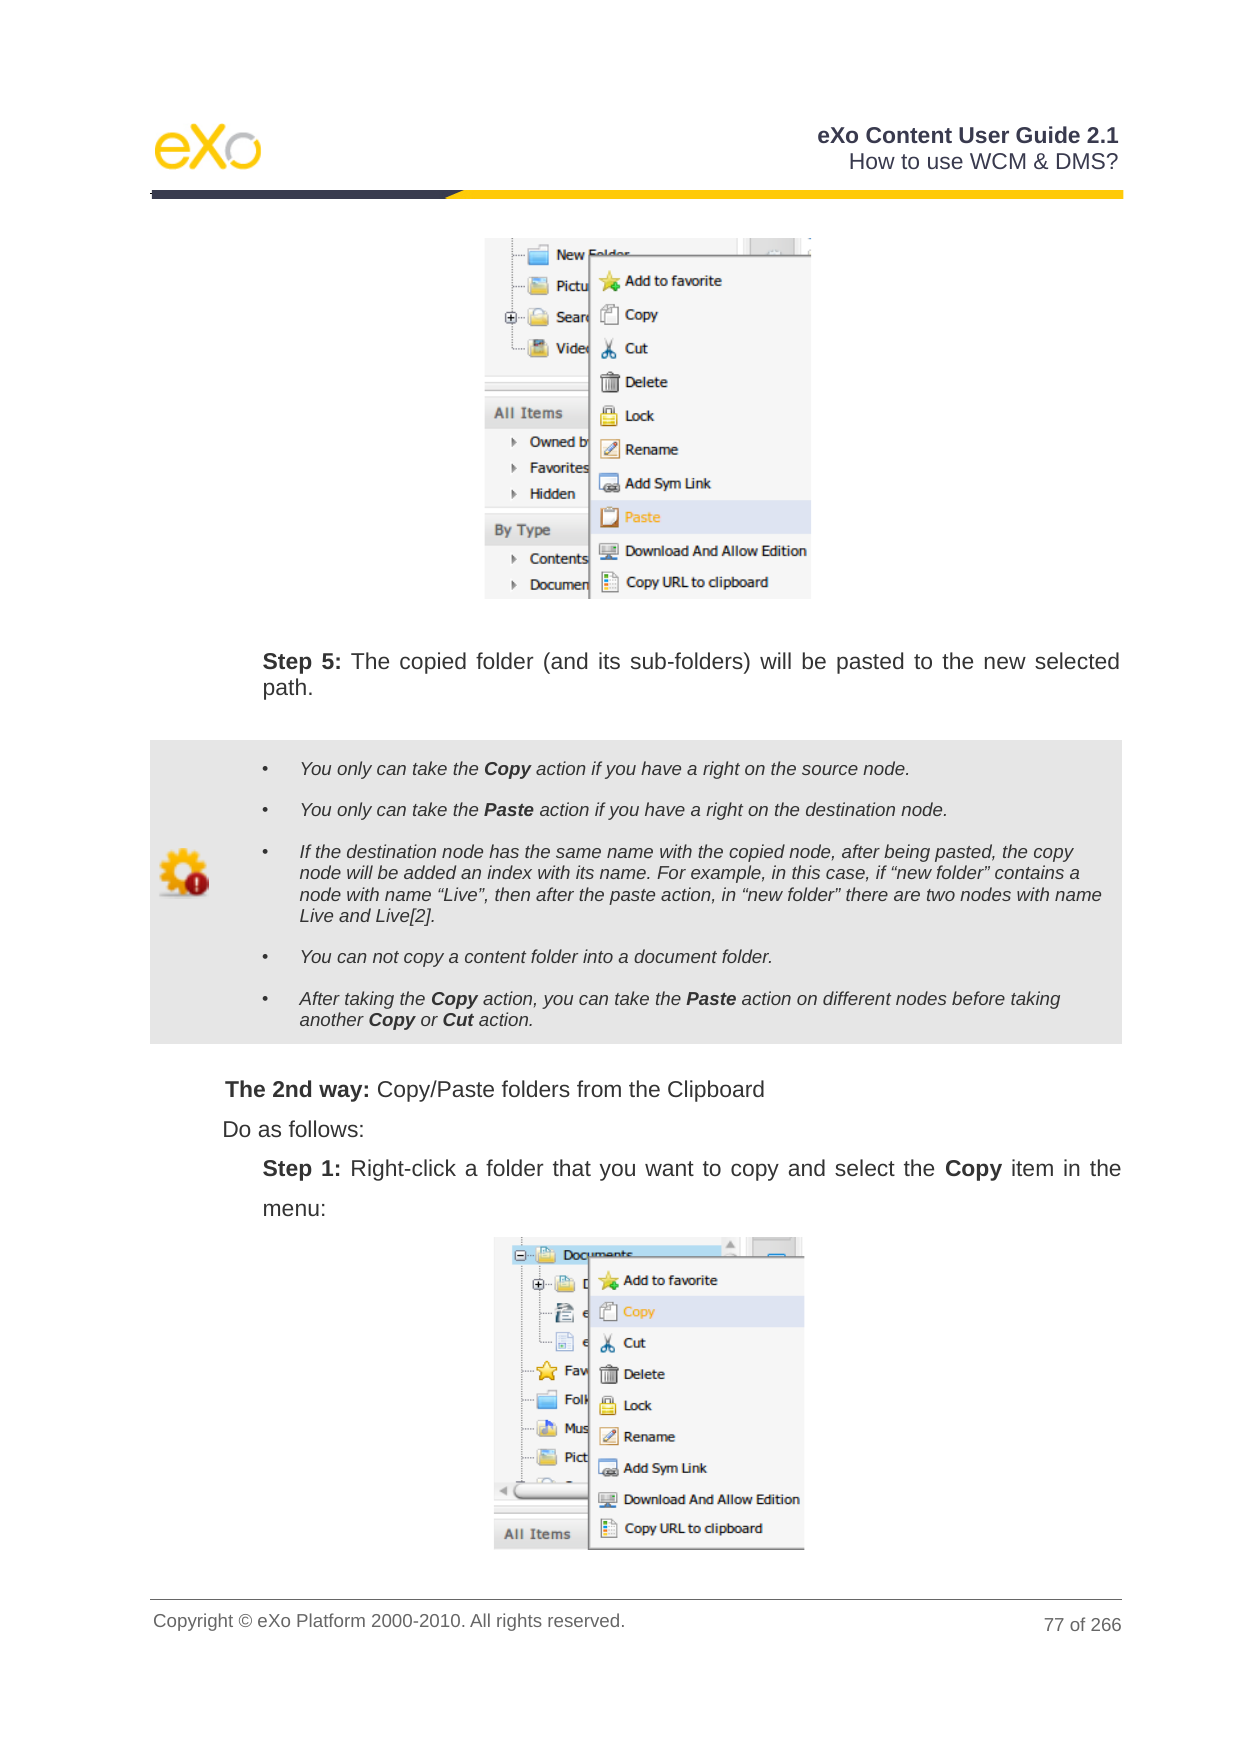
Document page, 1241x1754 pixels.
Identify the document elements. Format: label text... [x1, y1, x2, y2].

picture [155, 123, 262, 170]
text Do as follows: [222, 1116, 1122, 1142]
picture [158, 848, 209, 899]
picture [493, 1237, 805, 1550]
table_header You only can take the Copy action if you have a right on the source node. You only can take the Paste action if you have a right on the destination node. If the destination node has the same name with the copied node, after being pasted, the copy node will be added an index with its name. For example, in this case, if “new folder” contains a node with name “Live”, then after the paste action, in “new folder” there are two nodes with name Live and Live[2]. You can not copy a content folder into a document folder. After taking the Copy action, you can take the Paste action on different nodes before taking another Copy or Cut action. [219, 740, 1122, 1044]
list Step 1: Right-click a folder that you want to copy and select the Copy item in the menu: [225, 1155, 1122, 1221]
picture [484, 238, 812, 599]
table_header [150, 740, 219, 848]
list Step 5: The copied folder (and its sub-folders) will be pasted to the new selected path. [225, 648, 1122, 701]
picture [151, 190, 1124, 199]
table_header [150, 899, 219, 1044]
table_header [150, 849, 158, 898]
list The 2nd way: Copy/Paste folders from the Clipboard [187, 1076, 1122, 1102]
table_header [209, 849, 219, 898]
